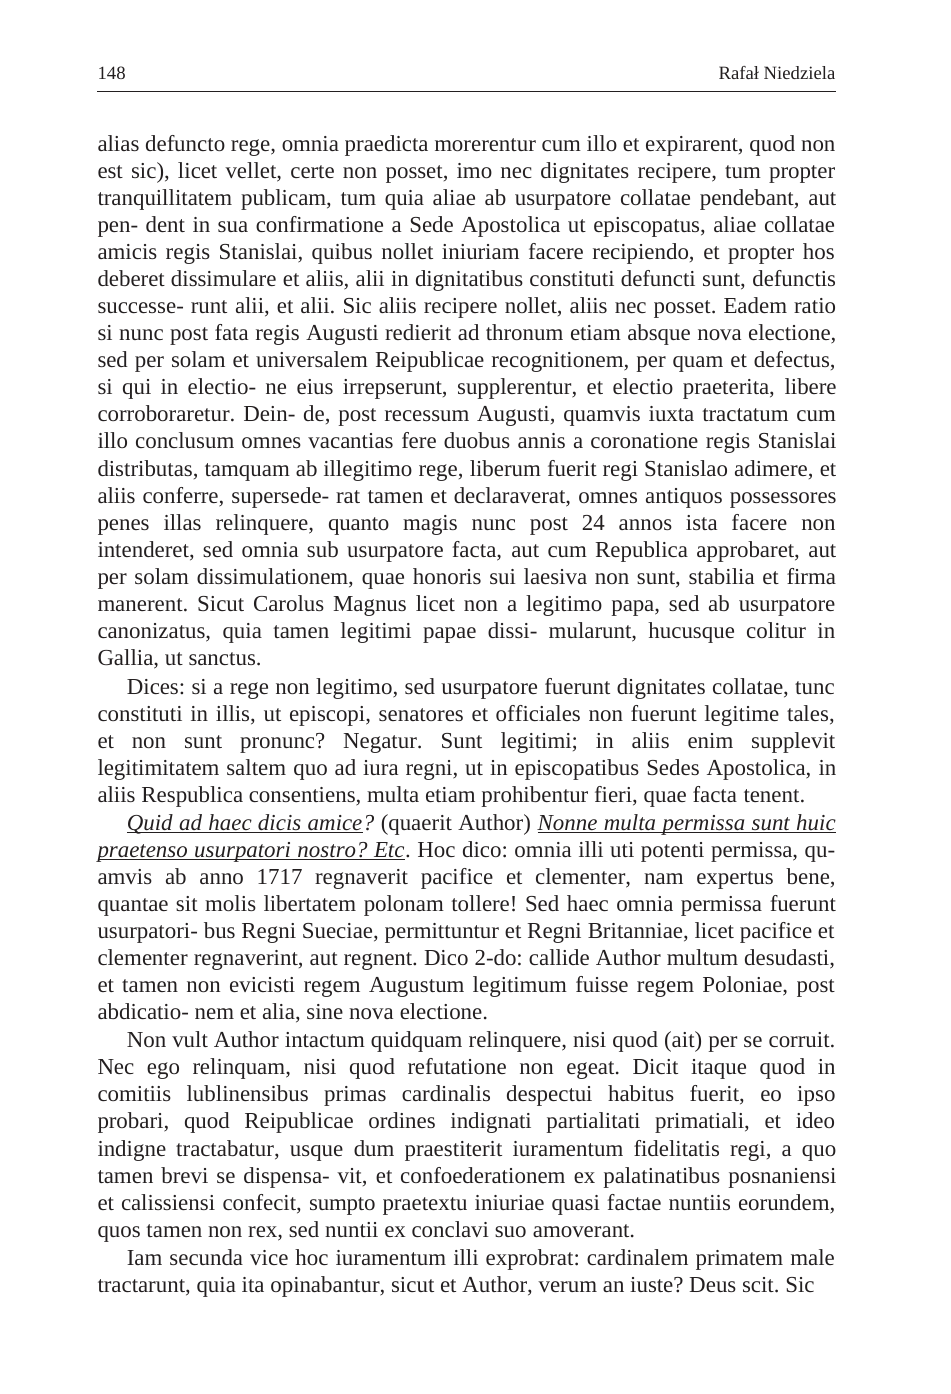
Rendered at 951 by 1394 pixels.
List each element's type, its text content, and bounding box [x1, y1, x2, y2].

text Non vult Author intactum quidquam relinquere, nisi quod (ait) per se corruit. Nec ego relinquam, nisi quod refutatione non egeat. Dicit itaque quod in comitiis lublinensibus primas cardinalis despectui habitus fuerit, eo ipso probari, quod Reipublicae ordines indignati partialitati primatiali, et ideo indigne tractabatur, usque dum praestiterit iuramentum fidelitatis regi, a quo tamen brevi se dispensa- vit, et confoederationem ex palatinatibus posnaniensi et calissiensi confecit, sumpto praetextu iniuriae quasi factae nuntiis eorundem, quos tamen non rex, sed nuntii ex conclavi suo amoverant. [97, 1026, 836, 1242]
text Quid ad haec dicis amice? (quaerit Author) Nonne multa permissa sunt huic praetenso usurpatori nostro? Etc. Hoc dico: omnia illi uti potenti permissa, qu- amvis ab anno 1717 regnaverit pacifice et clementer, nam expertus bene, quantae sit molis libertatem polonam tollere! Sed haec omnia permissa fuerunt usurpatori- bus Regni Sueciae, permittuntur et Regni Britanniae, licet pacifice et clementer regnaverint, aut regnent. Dico 2-do: callide Author multum desudasti, et tamen non evicisti regem Augustum legitimum fuisse regem Poloniae, post abdicatio- nem et alia, sine nova electione. [97, 809, 836, 1025]
text alias defuncto rege, omnia praedicta morerentur cum illo et expirarent, quod non est sic), licet vellet, certe non posset, imo nec dignitates recipere, tum propter tranquillitatem publicam, tum quia aliae ab usurpatore collatae pendebant, aut pen- dent in sua confirmatione a Sede Apostolica ut episcopatus, aliae collatae amicis regis Stanislai, quibus nollet iniuriam facere recipiendo, et propter hos deberet dissimulare et aliis, alii in dignitatibus constituti defuncti sunt, defunctis successe- runt alii, et alii. Sic aliis recipere nollet, aliis nec posset. Eadem ratio si nunc post fata regis Augusti redierit ad thronum etiam absque nova electione, sed per solam et universalem Reipublicae recognitionem, per quam et defectus, si qui in electio- ne eius irrepserunt, supplerentur, et electio praeterita, libere corroboraretur. Dein- de, post recessum Augusti, quamvis iuxta tractatum cum illo conclusum omnes vacantias fere duobus annis a coronatione regis Stanislai distributas, tamquam ab illegitimo rege, liberum fuerit regi Stanislao adimere, et aliis conferre, supersede- rat tamen et declaraverat, omnes antiquos possessores penes illas relinquere, quanto magis nunc post 24 annos ista facere non intenderet, sed omnia sub usurpatore facta, aut cum Republica approbaret, aut per solam dissimulationem, quae honoris sui laesiva non sunt, stabilia et firma manerent. Sicut Carolus Magnus licet non a legitimo papa, sed ab usurpatore canonizatus, quia tamen legitimi papae dissi- mularunt, hucusque colitur in Gallia, ut sanctus. [97, 129, 836, 671]
text Iam secunda vice hoc iuramentum illi exprobrat: cardinalem primatem male tractarunt, quia ita opinabantur, sicut et Author, verum an iuste? Deus scit. Sic [97, 1244, 836, 1297]
text Dices: si a rege non legitimo, sed usurpatore fuerunt dignitates collatae, tunc constituti in illis, ut episcopi, senatores et officiales non fuerunt legitime tales, et non sunt pronunc? Negatur. Sunt legitimi; in aliis enim supplevit legitimitatem saltem quo ad iura regni, ut in episcopatibus Sedes Apostolica, in aliis Respublica consentiens, multa etiam prohibentur fieri, quae facta tenent. [97, 673, 836, 808]
